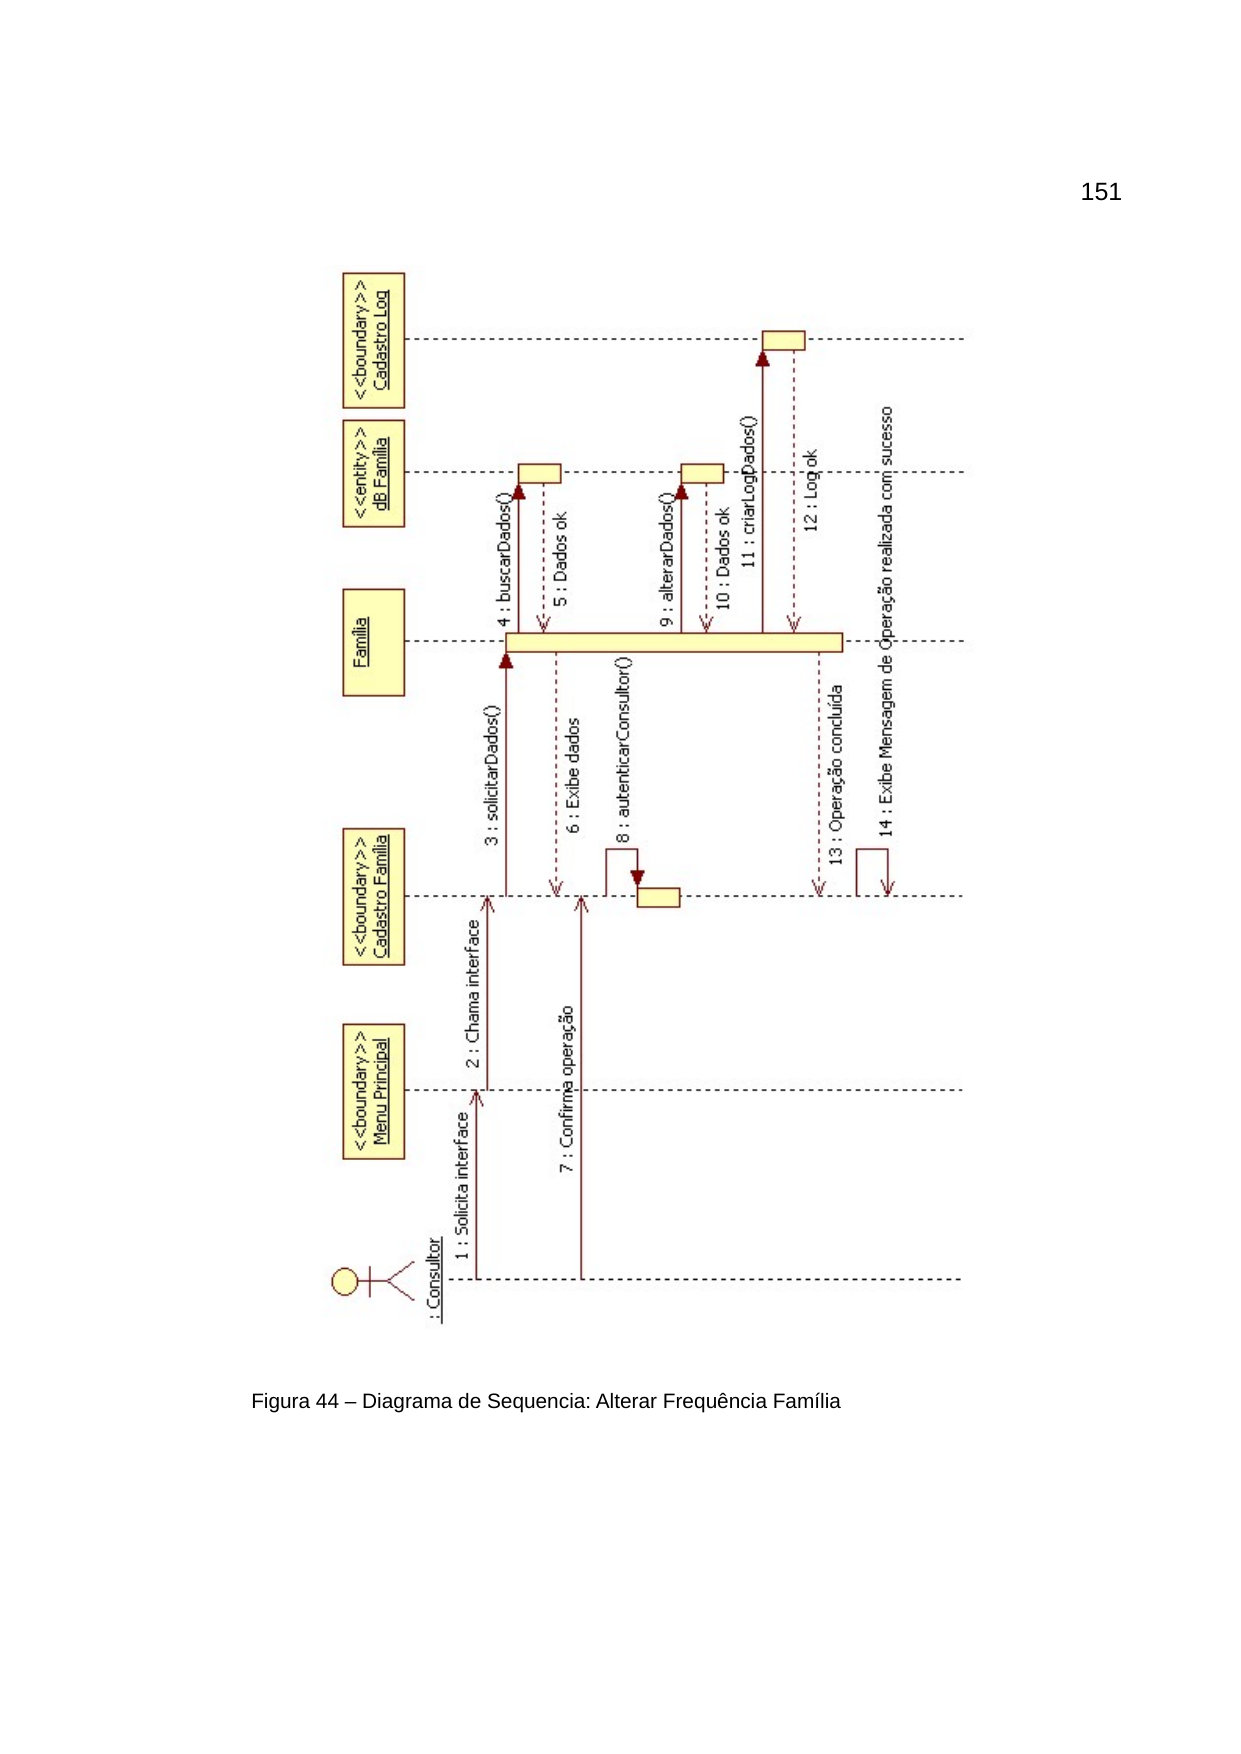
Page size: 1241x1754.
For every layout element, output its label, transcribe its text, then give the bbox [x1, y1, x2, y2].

text Figura 44 – Diagrama de Sequencia: Alterar Frequência Família [177, 1390, 1122, 1413]
picture [299, 265, 1000, 1390]
